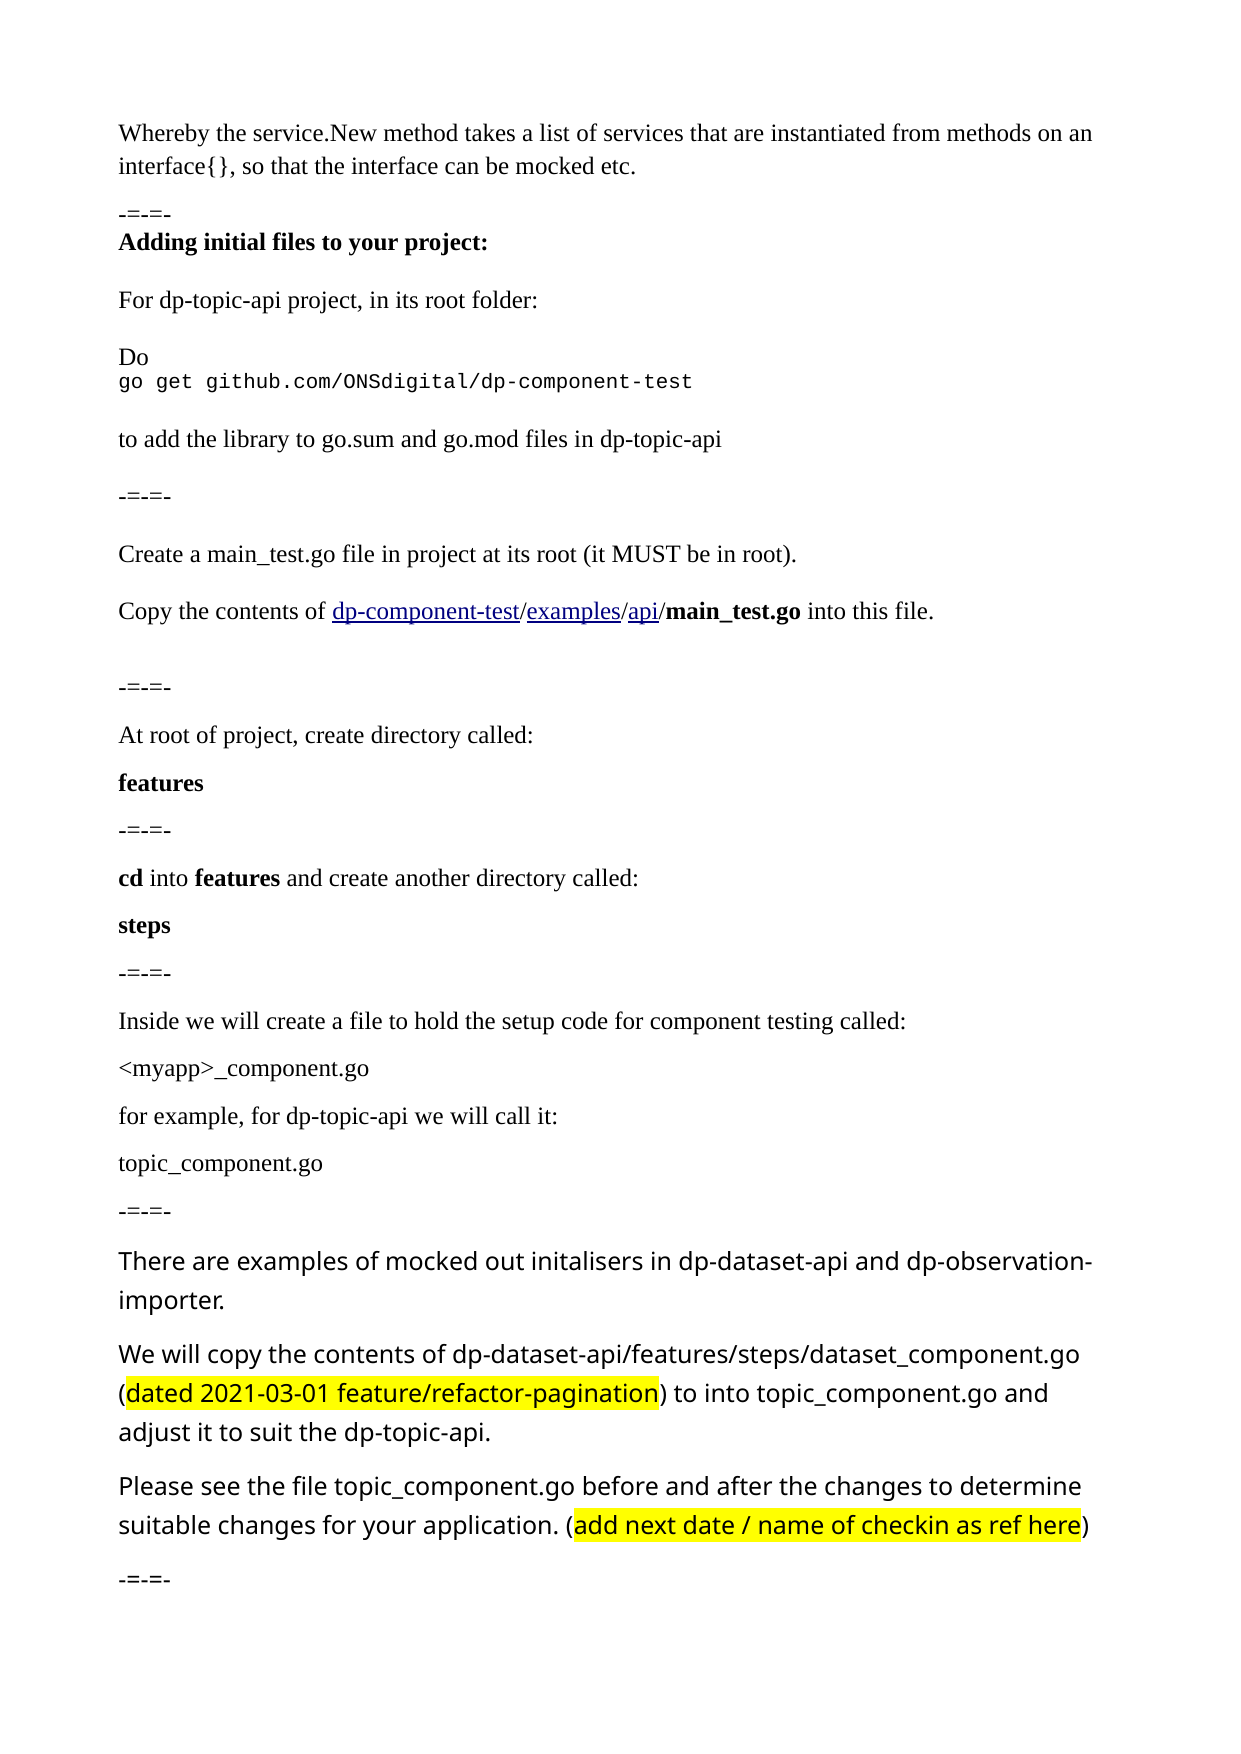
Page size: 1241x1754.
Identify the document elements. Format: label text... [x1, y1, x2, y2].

text -=-=- [118, 958, 1122, 987]
text Do [118, 342, 1122, 371]
text Please see the file topic_component.go before and after the changes to determine suitable changes for your application. (add next date / name of checkin as ref here) [118, 1469, 1122, 1542]
text -=-=- [118, 672, 1122, 701]
text There are examples of mocked out initalisers in dp-dataset-api and dp-observation-importer. [118, 1244, 1122, 1317]
text Whereby the service.New method takes a list of services that are instantiated from methods on an interface{}, so that the interface can be mocked etc. [118, 118, 1122, 180]
text Adding initial files to your project: [118, 227, 1122, 256]
text cd into features and create another directory called: [118, 863, 1122, 892]
text -=-=- [118, 199, 1122, 227]
text Copy the contents of dp-component-test/examples/api/main_test.go into this file. [118, 596, 1122, 625]
text Create a main_test.go file in project at its root (it MUST be in root). [118, 539, 1122, 567]
text for example, for dp-topic-api we will call it: [118, 1101, 1122, 1130]
text -=-=- [118, 481, 1122, 510]
text topic_component.go [118, 1148, 1122, 1177]
text to add the library to go.sum and go.mod files in dp-topic-api [118, 424, 1122, 452]
text We will copy the contents of dp-dataset-api/features/steps/dataset_component.go (dated 2021-03-01 feature/refactor-pagination) to into topic_component.go and adjust it to suit the dp-topic-api. [118, 1337, 1122, 1449]
text At root of project, create directory called: [118, 720, 1122, 749]
text -=-=- [118, 1562, 1122, 1596]
text go get github.com/ONSdigital/dp-component-test [118, 371, 1122, 395]
text <myapp>_component.go [118, 1053, 1122, 1082]
text -=-=- [118, 1196, 1122, 1225]
text steps [118, 911, 1122, 939]
text Inside we will create a file to hold the setup code for component testing called: [118, 1006, 1122, 1034]
text features [118, 768, 1122, 796]
text For dp-topic-api project, in its root folder: [118, 285, 1122, 314]
text -=-=- [118, 815, 1122, 844]
